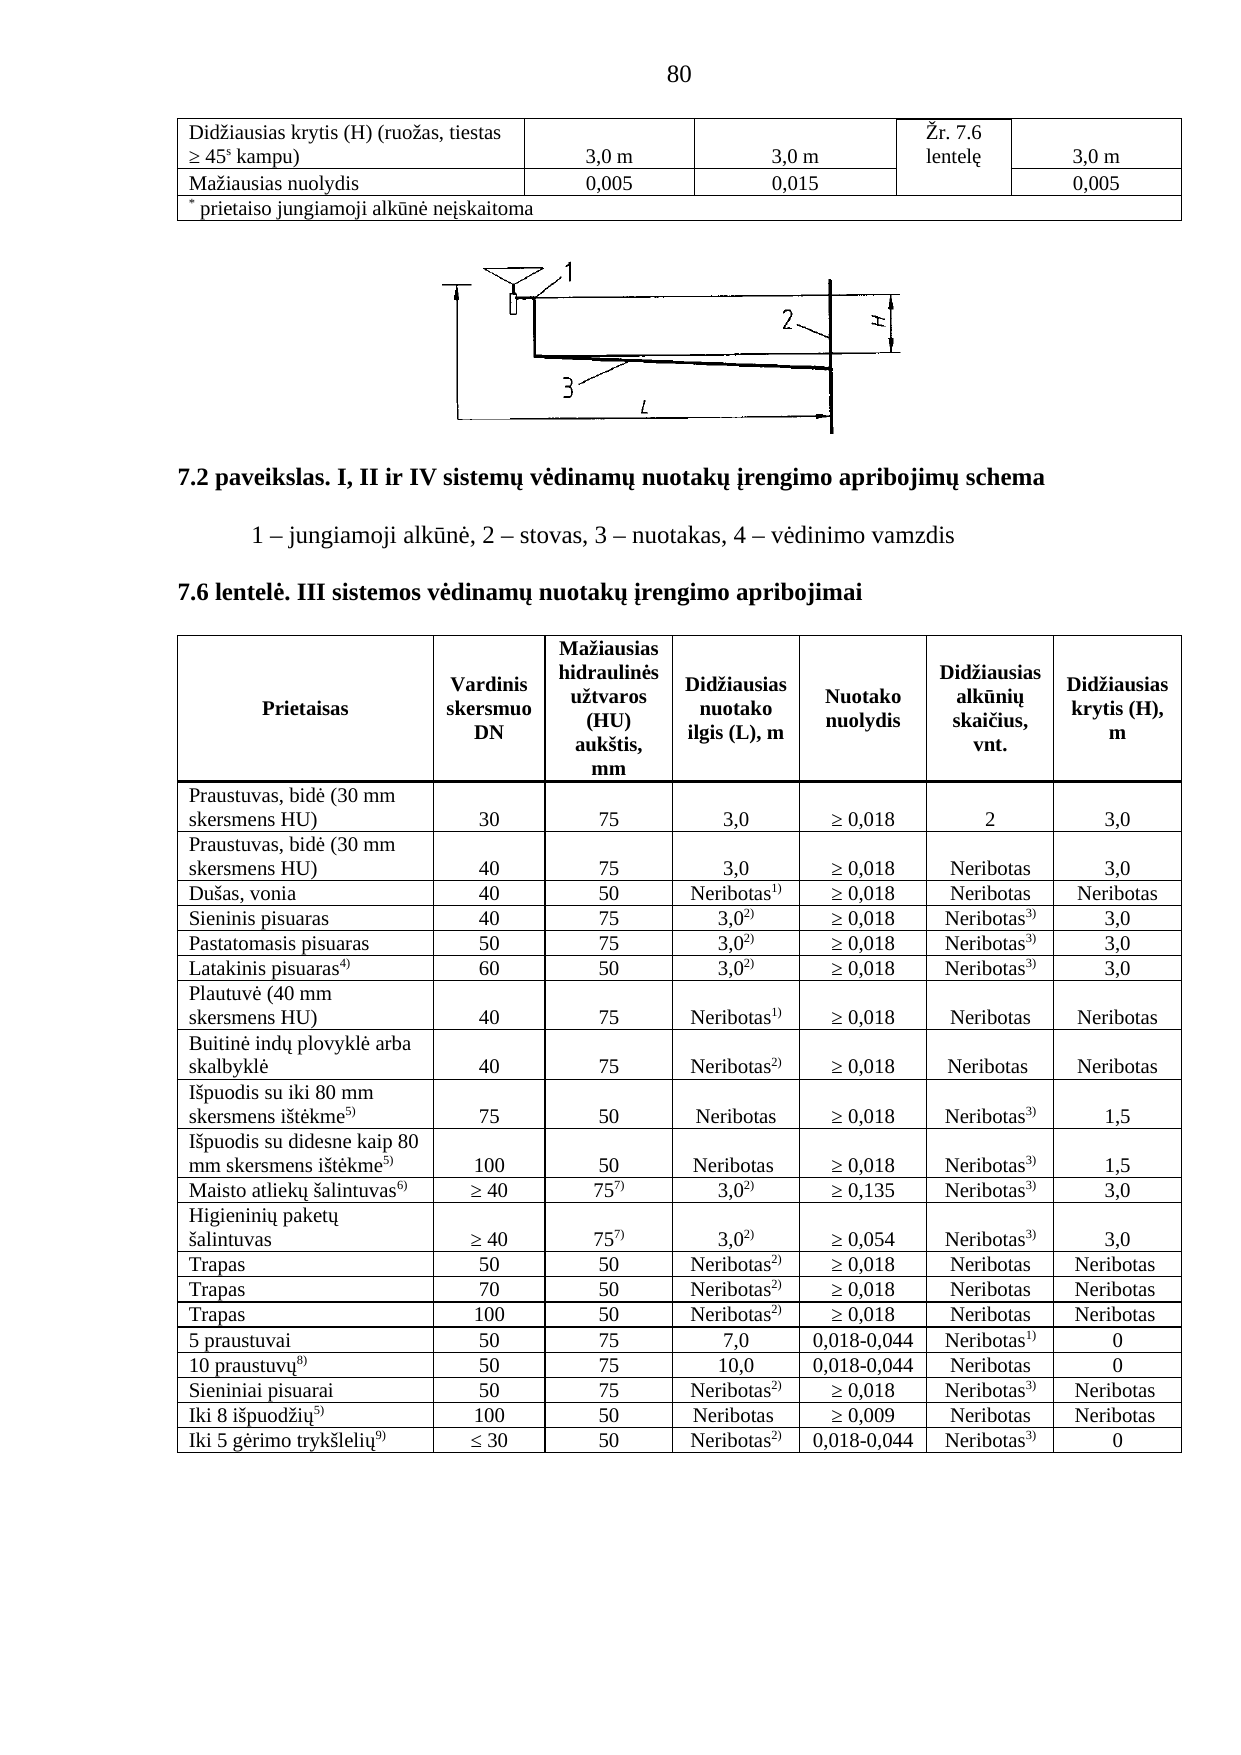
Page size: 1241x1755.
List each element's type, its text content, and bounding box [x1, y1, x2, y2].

table_cell 75 [546, 1030, 672, 1078]
table_cell Dušas, vonia [178, 881, 433, 905]
table_cell 70 [434, 1277, 544, 1301]
table_cell Mažiausias nuolydis [178, 169, 524, 194]
table_cell Neribotas [1054, 1277, 1181, 1301]
table_cell Neribotas1) [673, 981, 799, 1029]
table_cell Neribotas [1054, 1252, 1181, 1276]
table_cell 10 praustuvų8) [178, 1353, 433, 1377]
table_cell Neribotas [927, 1403, 1053, 1427]
table_cell Neribotas [673, 1129, 799, 1177]
table_cell 757) [546, 1178, 672, 1202]
table_cell 40 [434, 981, 544, 1029]
table_cell Buitinė indų plovyklė arba skalbyklė [178, 1030, 433, 1078]
table_cell Neribotas [927, 881, 1053, 905]
table_cell Maisto atliekų šalintuvas6) [178, 1178, 433, 1202]
table_header Didžiausias nuotako ilgis (L), m [673, 636, 799, 780]
table_cell Neribotas2) [673, 1378, 799, 1402]
table_cell 50 [546, 1252, 672, 1276]
text 7.2 paveikslas. I, II ir IV sistemų vėdinamų nuotakų įrengimo apribojimų schema [177, 462, 1181, 491]
table_cell Neribotas3) [927, 956, 1053, 980]
table_cell 75 [546, 981, 672, 1029]
table_cell Iki 5 gėrimo trykšlelių9) [178, 1428, 433, 1452]
table_cell Neribotas [673, 1403, 799, 1427]
table_cell 3,0 [673, 783, 799, 831]
table_cell Neribotas3) [927, 1178, 1053, 1202]
table_cell Išpuodis su didesne kaip 80 mm skersmens ištėkme5) [178, 1129, 433, 1177]
table_cell 50 [546, 1303, 672, 1326]
table_cell ≥ 0,018 [800, 1129, 926, 1177]
table_cell Neribotas3) [927, 931, 1053, 955]
table_cell Plautuvė (40 mm skersmens HU) [178, 981, 433, 1029]
table_cell Neribotas3) [927, 1203, 1053, 1251]
table_cell 3,0 [1054, 931, 1181, 955]
table_cell ≥ 0,018 [800, 1252, 926, 1276]
table_cell ≥ 0,018 [800, 906, 926, 930]
table_cell Neribotas2) [673, 1277, 799, 1301]
table_cell ≥ 0,018 [800, 783, 926, 831]
table_cell Neribotas2) [673, 1428, 799, 1452]
table_cell 3,0 [1054, 956, 1181, 980]
table_cell 0,015 [695, 169, 896, 194]
table_cell 40 [434, 906, 544, 930]
table_cell Neribotas2) [673, 1252, 799, 1276]
table_cell Neribotas2) [673, 1303, 799, 1326]
table_cell Neribotas [1054, 981, 1181, 1029]
table_cell 75 [546, 1378, 672, 1402]
table_cell Neribotas3) [927, 1378, 1053, 1402]
table_cell 50 [546, 1428, 672, 1452]
table_cell Trapas [178, 1303, 433, 1326]
table_cell Neribotas [1054, 1403, 1181, 1427]
table_cell 3,0 [1054, 783, 1181, 831]
table_cell ≥ 0,018 [800, 1277, 926, 1301]
table_cell 0,018-0,044 [800, 1428, 926, 1452]
table_cell 10,0 [673, 1353, 799, 1377]
table_cell 75 [546, 783, 672, 831]
table_cell 3,0 [673, 832, 799, 880]
table_cell ≥ 0,018 [800, 981, 926, 1029]
table_cell 75 [546, 931, 672, 955]
table_cell ≥ 0,018 [800, 832, 926, 880]
table_cell Praustuvas, bidė (30 mm skersmens HU) [178, 783, 433, 831]
table_cell Iki 8 išpuodžių5) [178, 1403, 433, 1427]
table_cell 3,0 m [1012, 119, 1181, 168]
table_cell 3,02) [673, 1203, 799, 1251]
table_cell Neribotas [927, 1303, 1053, 1326]
table_header Mažiausias hidraulinės užtvaros (HU) aukštis, mm [546, 636, 672, 780]
table_cell Sieninis pisuaras [178, 906, 433, 930]
table_cell 40 [434, 881, 544, 905]
table_cell Neribotas3) [927, 906, 1053, 930]
table_header Didžiausias krytis (H), m [1054, 636, 1181, 780]
table_cell 3,0 [1054, 906, 1181, 930]
table_cell 3,0 [1054, 1178, 1181, 1202]
table_cell Neribotas [927, 981, 1053, 1029]
table_cell 60 [434, 956, 544, 980]
table_cell Neribotas1) [927, 1328, 1053, 1352]
table_header Vardinis skersmuo DN [434, 636, 544, 780]
table_cell 50 [434, 1252, 544, 1276]
table_cell Neribotas [927, 1353, 1053, 1377]
table_cell ≥ 0,018 [800, 1303, 926, 1326]
table_cell 0 [1054, 1428, 1181, 1452]
table_cell Neribotas [927, 1277, 1053, 1301]
table_cell Neribotas1) [673, 881, 799, 905]
table_cell Išpuodis su iki 80 mm skersmens ištėkme5) [178, 1080, 433, 1128]
table_cell 3,02) [673, 906, 799, 930]
table_cell ≥ 0,018 [800, 1080, 926, 1128]
table_cell * prietaiso jungiamoji alkūnė neįskaitoma [178, 196, 1181, 219]
table_cell 40 [434, 1030, 544, 1078]
table_cell 1,5 [1054, 1129, 1181, 1177]
table_cell Neribotas3) [927, 1129, 1053, 1177]
table_cell Neribotas3) [927, 1080, 1053, 1128]
table_header Didžiausias alkūnių skaičius, vnt. [927, 636, 1053, 780]
table_cell 50 [434, 1328, 544, 1352]
table_cell 50 [546, 1080, 672, 1128]
table_cell 75 [546, 1353, 672, 1377]
table_cell ≥ 0,009 [800, 1403, 926, 1427]
table_cell 50 [434, 1378, 544, 1402]
table_cell Neribotas [1054, 881, 1181, 905]
table_cell 50 [546, 1277, 672, 1301]
table_cell Sieniniai pisuarai [178, 1378, 433, 1402]
table_cell ≥ 0,018 [800, 881, 926, 905]
text 7.6 lentelė. III sistemos vėdinamų nuotakų įrengimo apribojimai [177, 577, 1181, 606]
table_cell ≥ 0,018 [800, 956, 926, 980]
table_cell ≥ 0,018 [800, 931, 926, 955]
table_cell 1,5 [1054, 1080, 1181, 1128]
table_cell 2 [927, 783, 1053, 831]
table_cell ≤ 30 [434, 1428, 544, 1452]
table_cell 3,0 [1054, 1203, 1181, 1251]
table_cell 0,005 [1012, 169, 1181, 194]
table_cell Trapas [178, 1252, 433, 1276]
table_cell 30 [434, 783, 544, 831]
table_cell 75 [546, 1328, 672, 1352]
table_cell 0 [1054, 1328, 1181, 1352]
table_cell 3,02) [673, 956, 799, 980]
table_cell 757) [546, 1203, 672, 1251]
table_cell Trapas [178, 1277, 433, 1301]
table_header Nuotako nuolydis [800, 636, 926, 780]
table_cell 50 [546, 1129, 672, 1177]
table_cell 3,0 [1054, 832, 1181, 880]
table_cell Praustuvas, bidė (30 mm skersmens HU) [178, 832, 433, 880]
table_cell 0 [1054, 1353, 1181, 1377]
table_cell 7,0 [673, 1328, 799, 1352]
table_cell 50 [546, 1403, 672, 1427]
table_cell Žr. 7.6 lentelę [897, 120, 1011, 194]
table_cell 40 [434, 832, 544, 880]
table_cell Neribotas [1054, 1378, 1181, 1402]
table_header Prietaisas [178, 636, 433, 780]
table_cell ≥ 0,018 [800, 1378, 926, 1402]
table_cell Neribotas2) [673, 1030, 799, 1078]
table_cell Neribotas [673, 1080, 799, 1128]
table_cell ≥ 0,018 [800, 1030, 926, 1078]
table_cell 0,018-0,044 [800, 1328, 926, 1352]
table_cell ≥ 40 [434, 1203, 544, 1251]
table_cell 75 [546, 832, 672, 880]
table_cell 0,005 [525, 169, 694, 194]
table_cell 100 [434, 1129, 544, 1177]
table_cell Neribotas [927, 832, 1053, 880]
table_cell 3,02) [673, 1178, 799, 1202]
table_cell 100 [434, 1303, 544, 1326]
table_cell 5 praustuvai [178, 1328, 433, 1352]
table_cell Neribotas [1054, 1030, 1181, 1078]
table_cell Latakinis pisuaras4) [178, 956, 433, 980]
table_cell 50 [434, 931, 544, 955]
table_cell ≥ 0,054 [800, 1203, 926, 1251]
table_cell 3,0 m [695, 119, 896, 168]
table_cell 0,018-0,044 [800, 1353, 926, 1377]
table_cell Neribotas3) [927, 1428, 1053, 1452]
table_cell Didžiausias krytis (H) (ruožas, tiestas ≥ 45s kampu) [178, 119, 524, 168]
table_cell 3,02) [673, 931, 799, 955]
table_cell Higieninių paketų šalintuvas [178, 1203, 433, 1251]
table_cell Pastatomasis pisuaras [178, 931, 433, 955]
table_cell 50 [546, 881, 672, 905]
table_cell ≥ 0,135 [800, 1178, 926, 1202]
table_cell 50 [434, 1353, 544, 1377]
text 1 – jungiamoji alkūnė, 2 – stovas, 3 – nuotakas, 4 – vėdinimo vamzdis [177, 520, 1181, 549]
table_cell 75 [434, 1080, 544, 1128]
table_cell ≥ 40 [434, 1178, 544, 1202]
table_cell Neribotas [927, 1252, 1053, 1276]
table_cell Neribotas [927, 1030, 1053, 1078]
table_cell 3,0 m [525, 119, 694, 168]
table_cell 100 [434, 1403, 544, 1427]
table_cell 50 [546, 956, 672, 980]
table_cell Neribotas [1054, 1303, 1181, 1326]
table_cell 75 [546, 906, 672, 930]
